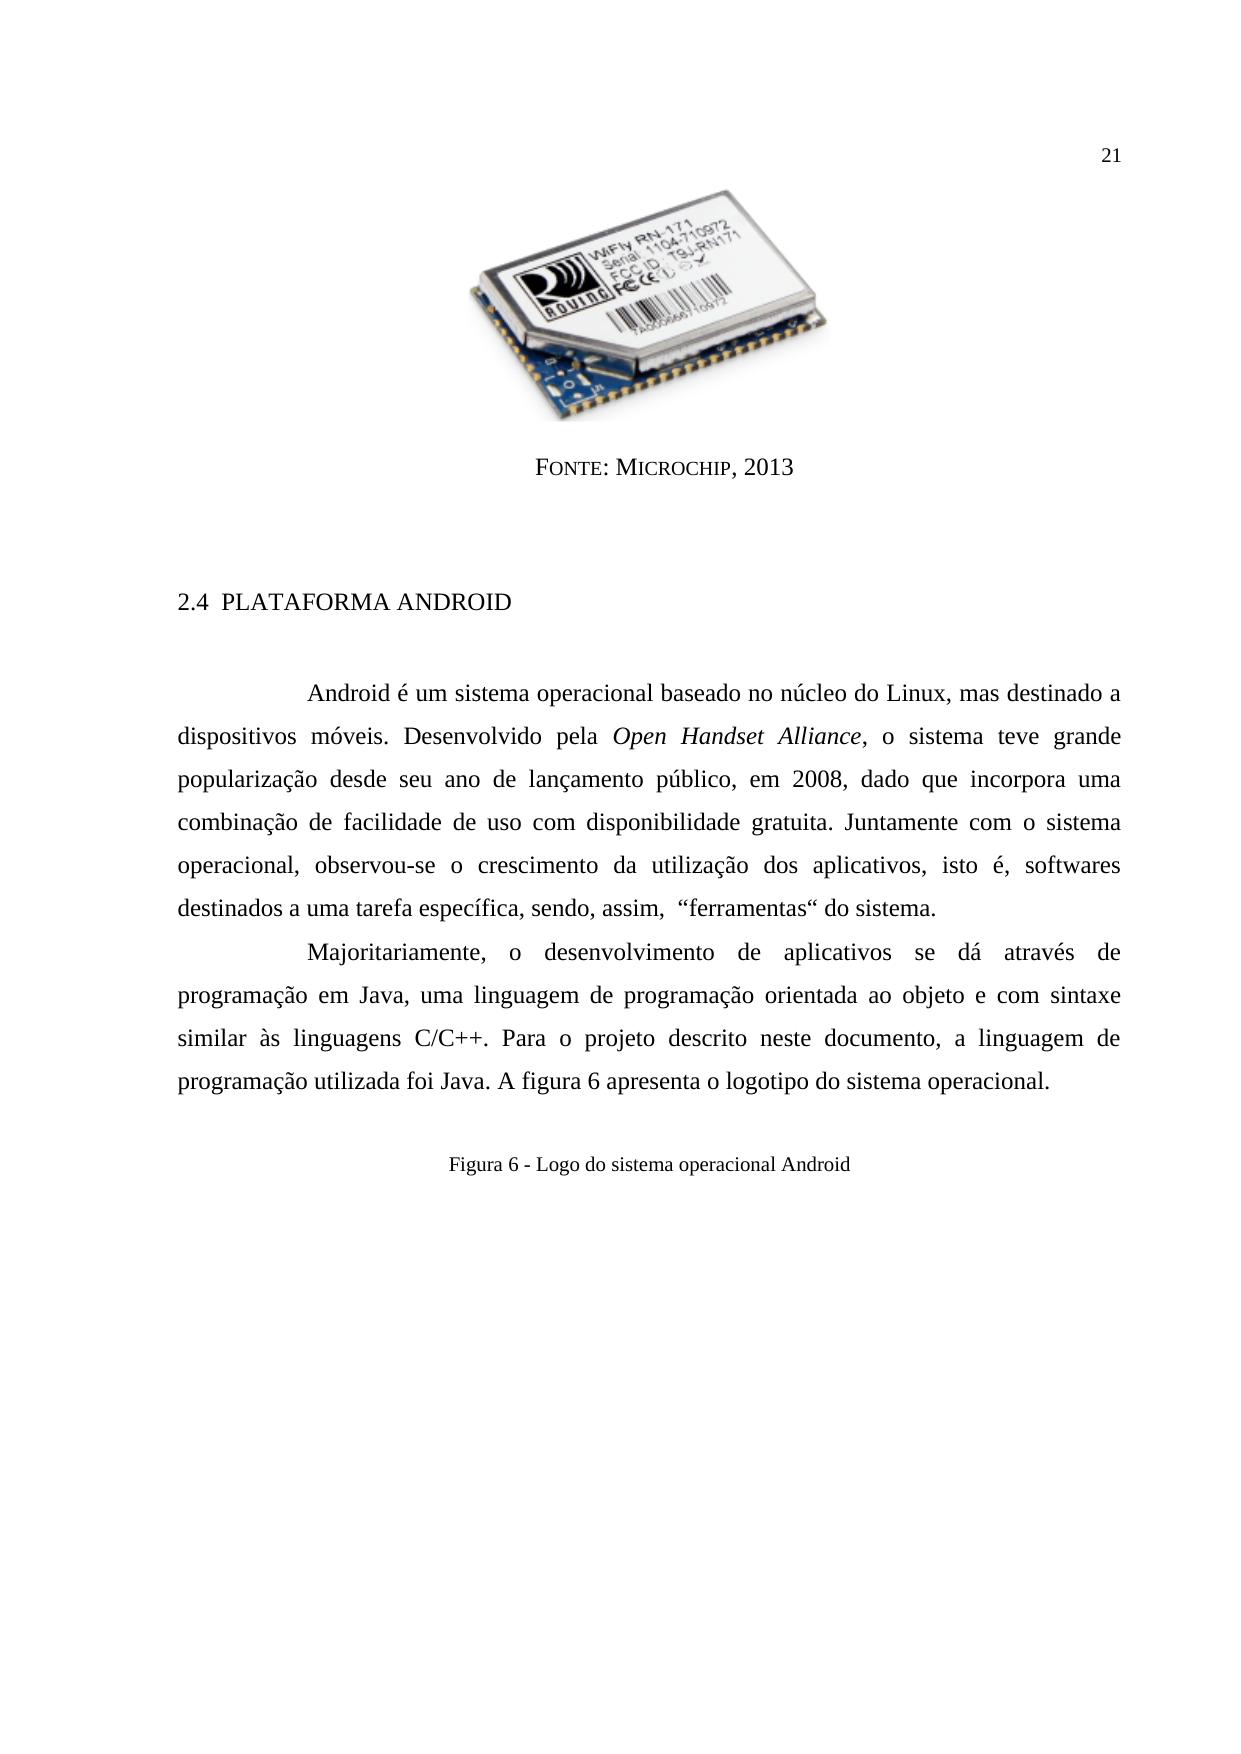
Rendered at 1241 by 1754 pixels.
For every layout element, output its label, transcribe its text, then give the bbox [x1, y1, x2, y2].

subtitle Plataforma Android [177, 587, 1122, 616]
picture [461, 177, 838, 439]
list Fonte: Microchip, 2013 [177, 439, 1122, 481]
text Majoritariamente, o desenvolvimento de aplicativos se dá através de programação em Java, uma linguagem de programação orientada ao objeto e com sintaxe similar às linguagens C/C++. Para o projeto descrito neste documento, a linguagem de programação utilizada foi Java. A figura 6 apresenta o logotipo do sistema operacional. [177, 937, 1122, 1095]
list Logo do sistema operacional Android [177, 1152, 1122, 1176]
text Android é um sistema operacional baseado no núcleo do Linux, mas destinado a dispositivos móveis. Desenvolvido pela Open Handset Alliance, o sistema teve grande popularização desde seu ano de lançamento público, em 2008, dado que incorpora uma combinação de facilidade de uso com disponibilidade gratuita. Juntamente com o sistema operacional, observou-se o crescimento da utilização dos aplicativos, isto é, softwares destinados a uma tarefa específica, sendo, assim, “ferramentas“ do sistema. [177, 678, 1122, 922]
